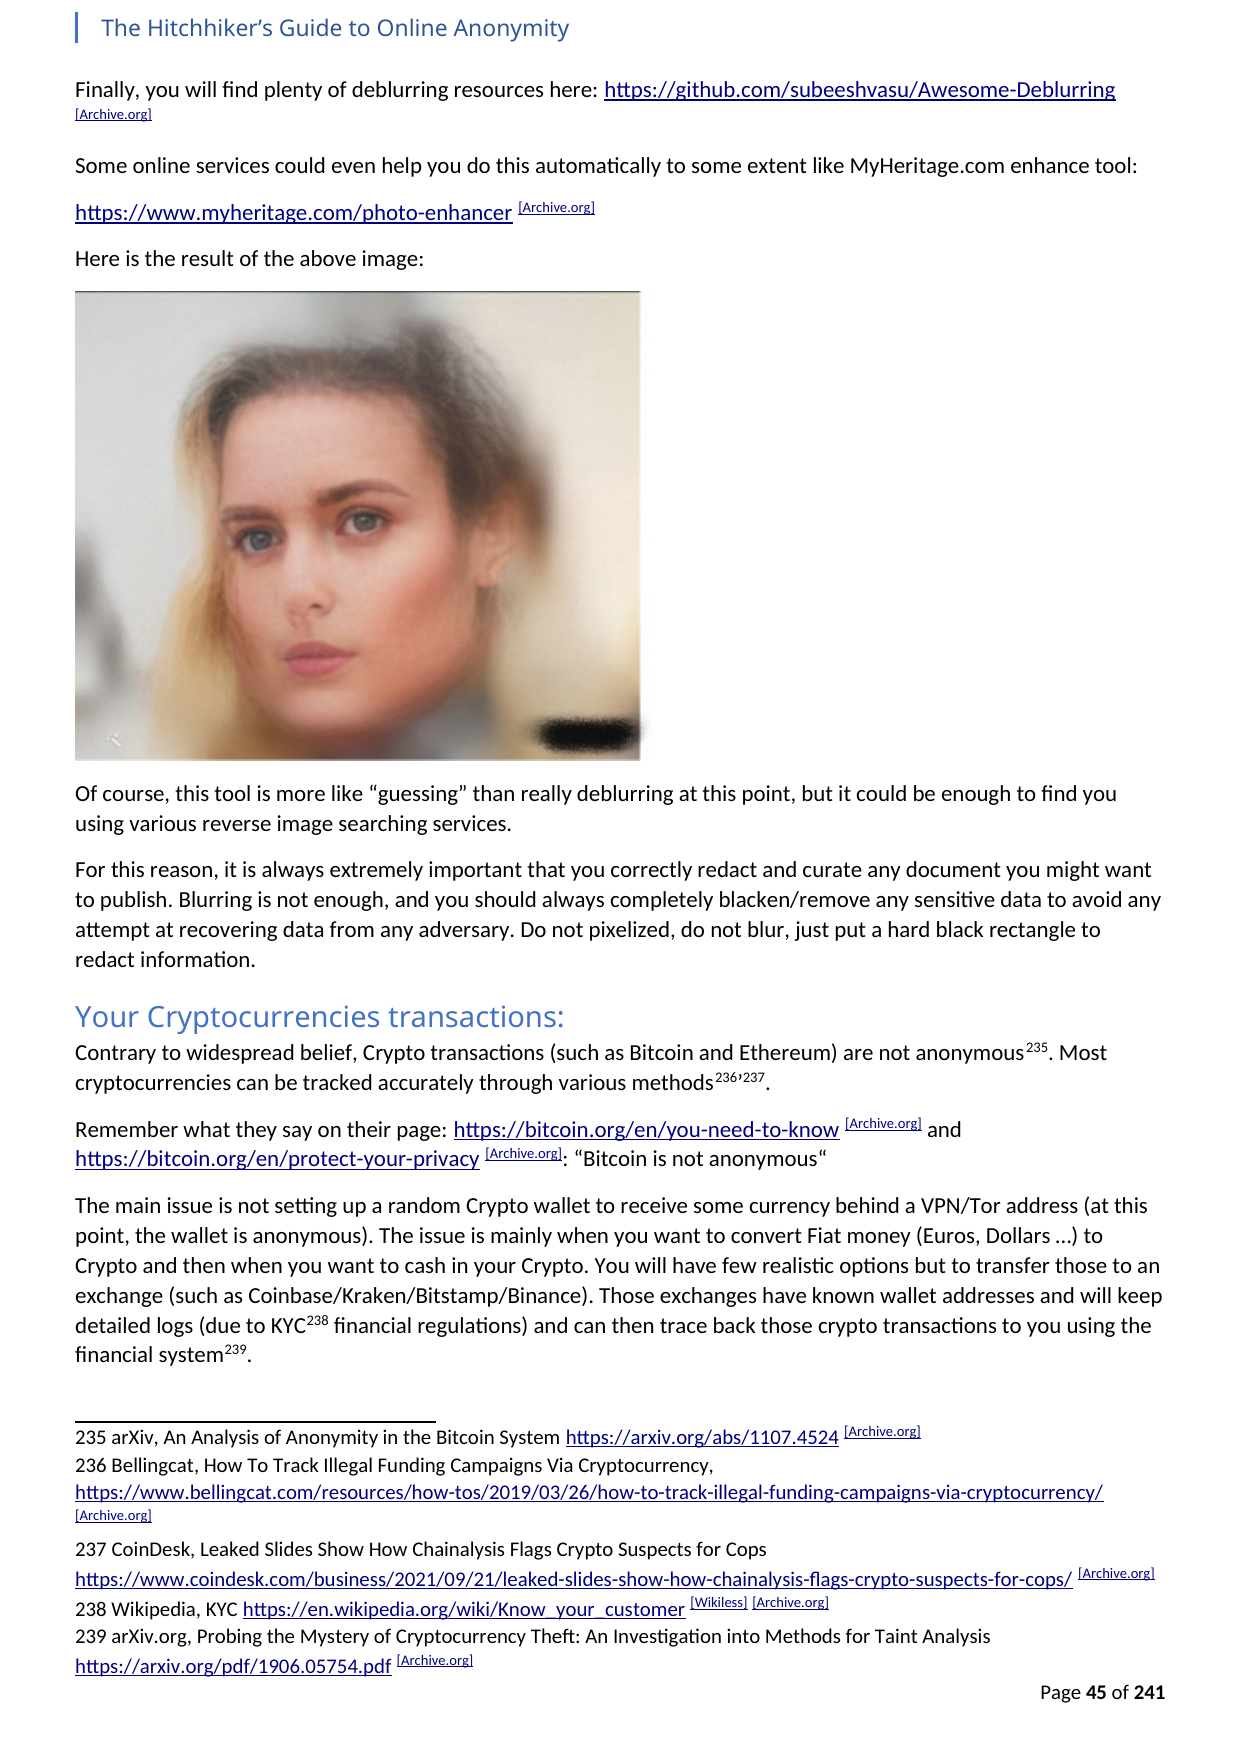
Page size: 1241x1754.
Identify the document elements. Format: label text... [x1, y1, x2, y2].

text Contrary to widespread belief, Crypto transactions (such as Bitcoin and Ethereum) are not anonymous. Most cryptocurrencies can be tracked accurately through various methods’. [75, 1038, 1165, 1096]
text Here is the result of the above image: [75, 244, 1165, 273]
picture [75, 291, 655, 761]
text Finally, you will find plenty of deblurring resources here: https://github.com/subeeshvasu/Awesome-Deblurring [Archive.org] [75, 75, 1165, 133]
text arXiv.org, Probing the Mystery of Cryptocurrency Theft: An Investigation into Methods for Taint Analysis https://arxiv.org/pdf/1906.05754.pdf [Archive.org] [75, 1624, 1165, 1679]
text Some online services could even help you do this automatically to some extent like MyHeritage.com enhance tool: [75, 151, 1165, 179]
text For this reason, it is always extremely important that you correctly redact and curate any document you might want to publish. Blurring is not enough, and you should always completely blacken/remove any sensitive data to avoid any attempt at recovering data from any adversary. Do not pixelized, do not blur, just put a hard black rectangle to redact information. [75, 855, 1165, 973]
text arXiv, An Analysis of Anonymity in the Bitcoin System https://arxiv.org/abs/1107.4524 [Archive.org] [75, 1422, 1165, 1450]
text The main issue is not setting up a random Crypto wallet to receive some currency behind a VPN/Tor address (at this point, the wallet is anonymous). The issue is mainly when you want to convert Fiat money (Euros, Dollars …) to Crypto and then when you want to cash in your Crypto. You will have few realistic options but to transfer those to an exchange (such as Coinbase/Kraken/Bitstamp/Binance). Those exchanges have known wallet addresses and will keep detailed logs (due to KYC financial regulations) and can then trace back those crypto transactions to you using the financial system. [75, 1191, 1165, 1369]
subtitle Your Cryptocurrencies transactions: [75, 996, 1165, 1036]
text https://www.myheritage.com/photo-enhancer [Archive.org] [75, 198, 1165, 226]
text CoinDesk, Leaked Slides Show How Chainalysis Flags Crypto Suspects for Cops https://www.coindesk.com/business/2021/09/21/leaked-slides-show-how-chainalysis-flags-crypto-suspects-for-cops/ [Archive.org] [75, 1537, 1165, 1592]
text Bellingcat, How To Track Illegal Funding Campaigns Via Cryptocurrency, https://www.bellingcat.com/resources/how-tos/2019/03/26/how-to-track-illegal-funding-campaigns-via-cryptocurrency/ [Archive.org] [75, 1452, 1165, 1535]
text Remember what they say on their page: https://bitcoin.org/en/you-need-to-know [Archive.org] and https://bitcoin.org/en/protect-your-privacy [Archive.org]: “Bitcoin is not anonymous“ [75, 1115, 1165, 1173]
text Wikipedia, KYC https://en.wikipedia.org/wiki/Know_your_customer [Wikiless] [Archive.org] [75, 1594, 1165, 1622]
text Of course, this tool is more like “guessing” than really deblurring at this point, but it could be enough to find you using various reverse image searching services. [75, 779, 1165, 837]
